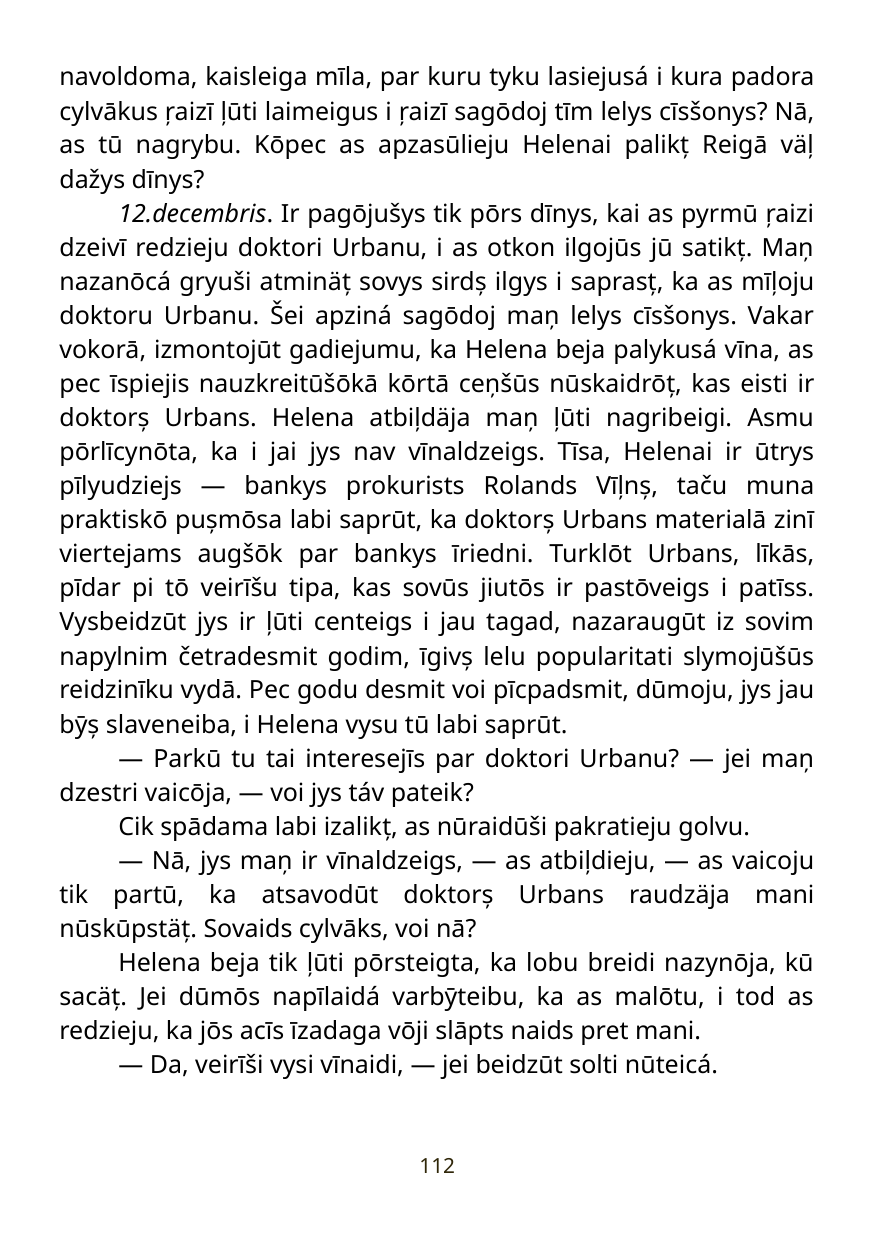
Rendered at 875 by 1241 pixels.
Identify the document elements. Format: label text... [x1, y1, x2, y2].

text Cik spādama labi izalikț, as nūraidūši pakratieju golvu. [59, 808, 815, 842]
text Helena beja tik ļūti pōrsteigta, ka lobu breidi nazynōja, kū sacäț. Jei dūmōs napīlaidá varbȳteibu, ka as malōtu, i tod as redzieju, ka jōs acīs īzadaga vōji slāpts naids pret mani. [59, 945, 815, 1047]
text — Nā, jys maņ ir vīnaldzeigs, — as atbiļdieju, — as vaicoju tik partū, ka atsavodūt doktorș Urbans raudzäja mani nūskūpstäț. Sovaids cylvāks, voi nā? [59, 842, 815, 945]
text — Parkū tu tai interesejīs par doktori Urbanu? — jei maņ dzestri vaicōja, — voi jys táv pateik? [59, 740, 815, 808]
text 12.decembris. Ir pagōjušys tik pōrs dīnys, kai as pyrmū ŗaizi dzeivī redzieju doktori Urbanu, i as otkon ilgojūs jū satikț. Maņ nazanōcá gryuši atminäț sovys sirdș ilgys i saprasț, ka as mīļoju doktoru Urbanu. Šei apziná sagōdoj maņ lelys cīsšonys. Vakar vokorā, izmontojūt gadiejumu, ka Helena beja palykusá vīna, as pec īspiejis nauzkreitūšōkā kōrtā ceņšūs nūskaidrōț, kas eisti ir doktorș Urbans. Helena atbiļdäja maņ ļūti nagribeigi. Asmu pōrlīcynōta, ka i jai jys nav vīnaldzeigs. Tīsa, Helenai ir ūtrys pīlyudziejs — bankys prokurists Rolands Vīļnș, taču muna praktiskō pușmōsa labi saprūt, ka doktorș Urbans materialā zinī viertejams augšōk par bankys īriedni. Turklōt Urbans, līkās, pīdar pi tō veirīšu tipa, kas sovūs jiutōs ir pastōveigs i patīss. Vysbeidzūt jys ir ļūti centeigs i jau tagad, nazaraugūt iz sovim napylnim četradesmit godim, īgivș lelu popularitati slymojūšūs reidzinīku vydā. Pec godu desmit voi pīcpadsmit, dūmoju, jys jau bȳș slaveneiba, i Helena vysu tū labi saprūt. [59, 195, 815, 740]
text navoldoma, kaisleiga mīla, par kuru tyku lasiejusá i kura padora cylvākus ŗaizī ļūti laimeigus i ŗaizī sagōdoj tīm lelys cīsšonys? Nā, as tū nagrybu. Kōpec as apzasūlieju Helenai palikț Reigā väļ dažys dīnys? [59, 59, 815, 195]
text — Da, veirīši vysi vīnaidi, — jei beidzūt solti nūteicá. [59, 1047, 815, 1081]
